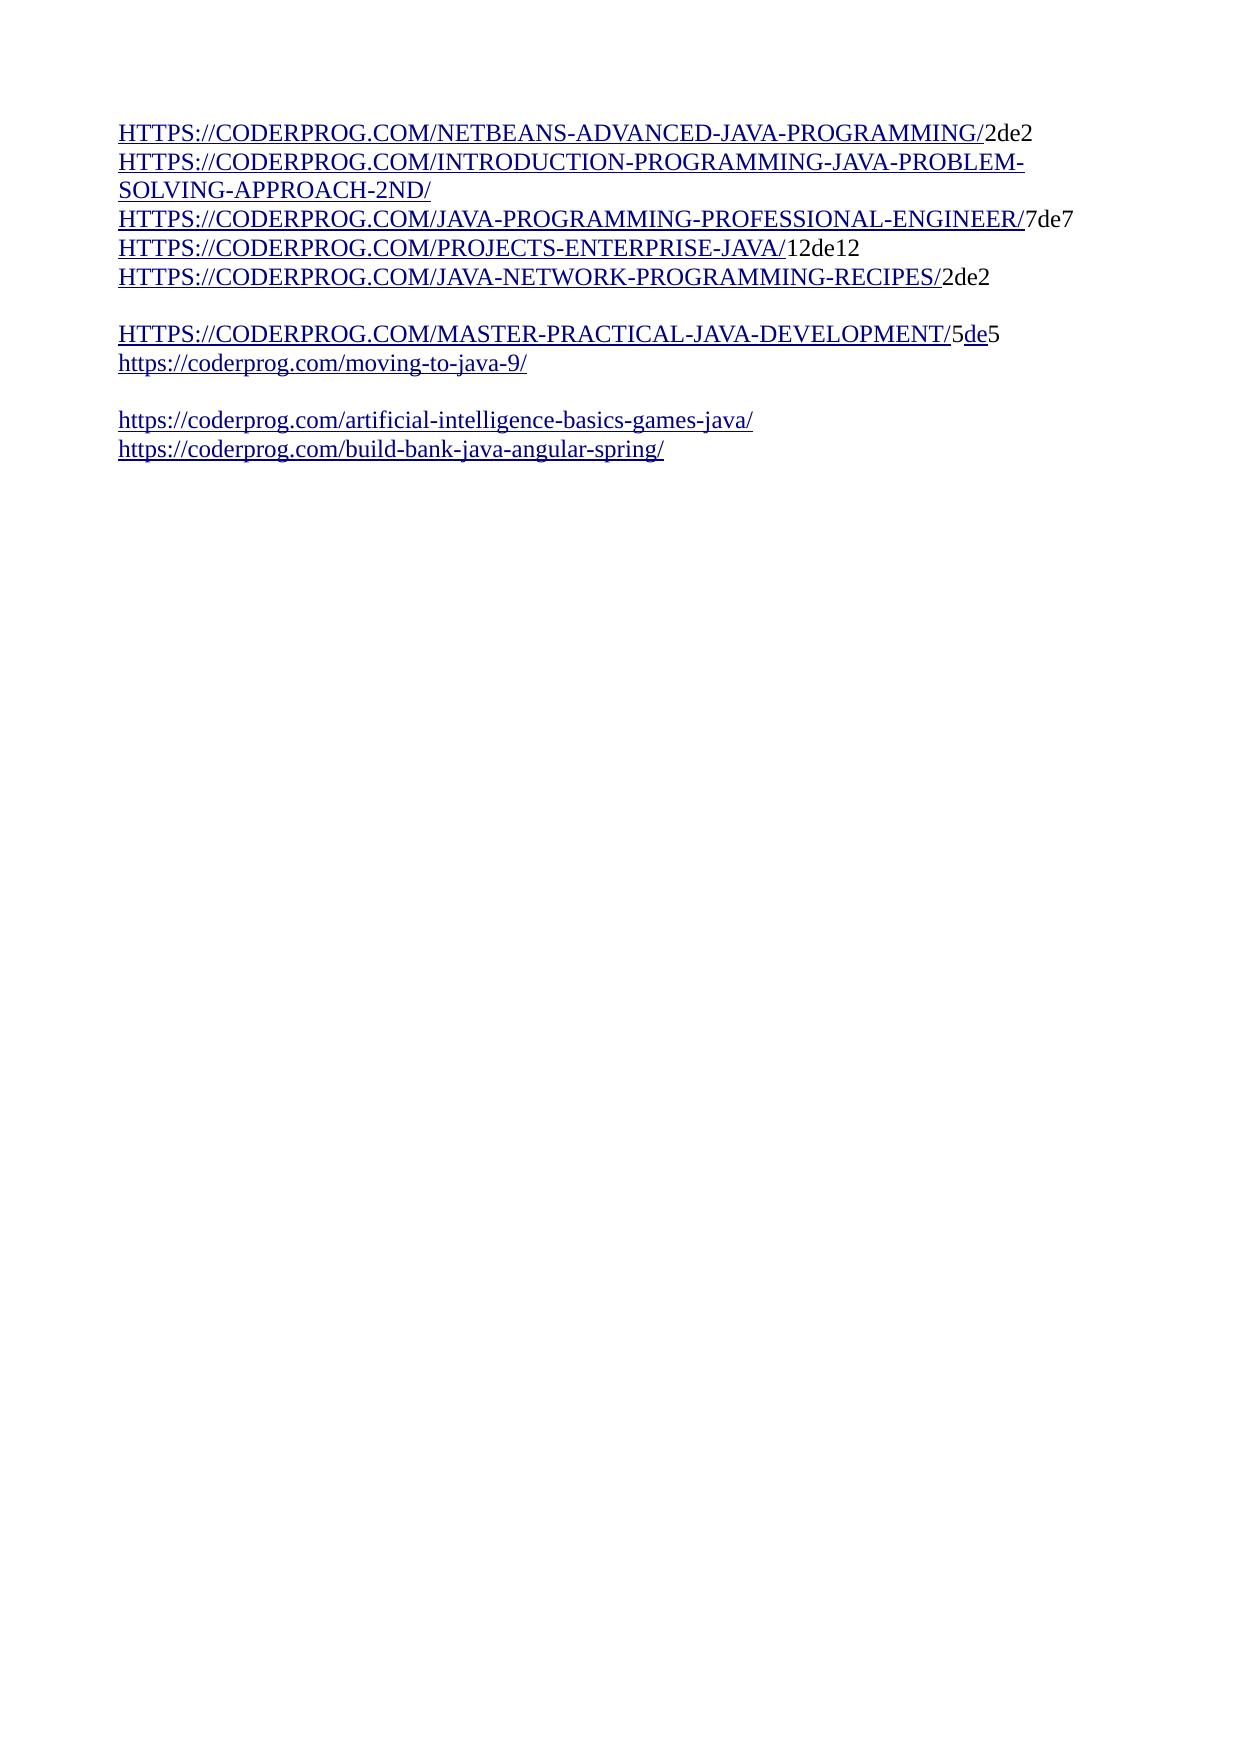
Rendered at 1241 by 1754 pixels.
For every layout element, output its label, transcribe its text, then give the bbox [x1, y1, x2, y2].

text https://coderprog.com/moving-to-java-9/ [118, 348, 1122, 377]
text https://coderprog.com/artificial-intelligence-basics-games-java/ [118, 406, 1122, 434]
text HTTPS://CODERPROG.COM/PROJECTS-ENTERPRISE-JAVA/12de12 [118, 233, 1122, 262]
text HTTPS://CODERPROG.COM/NETBEANS-ADVANCED-JAVA-PROGRAMMING/2de2 [118, 118, 1122, 147]
text HTTPS://CODERPROG.COM/JAVA-PROGRAMMING-PROFESSIONAL-ENGINEER/7de7 [118, 204, 1122, 233]
text HTTPS://CODERPROG.COM/MASTER-PRACTICAL-JAVA-DEVELOPMENT/5de5 [118, 319, 1122, 348]
text HTTPS://CODERPROG.COM/JAVA-NETWORK-PROGRAMMING-RECIPES/2de2 [118, 262, 1122, 291]
text HTTPS://CODERPROG.COM/INTRODUCTION-PROGRAMMING-JAVA-PROBLEM-SOLVING-APPROACH-2ND/ [118, 147, 1122, 204]
text https://coderprog.com/build-bank-java-angular-spring/ [118, 434, 1122, 463]
